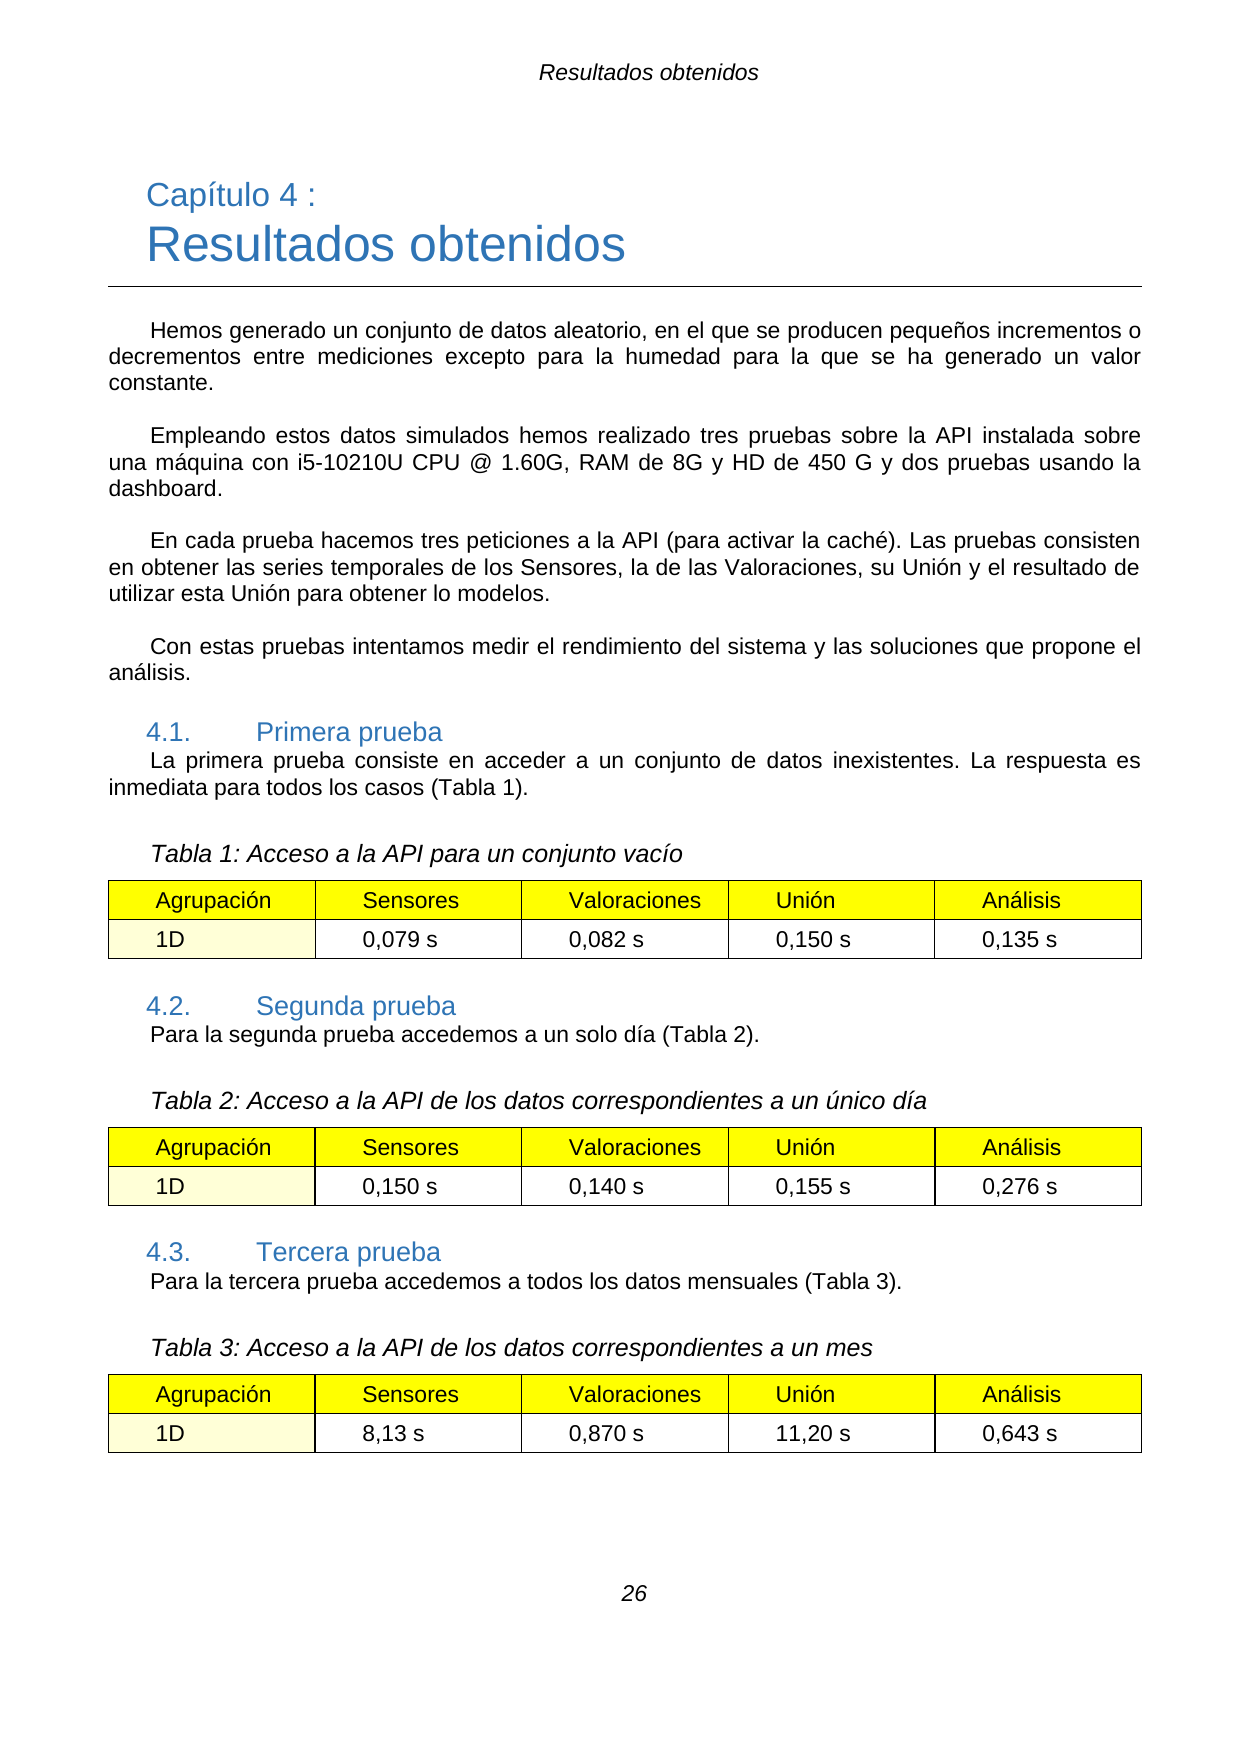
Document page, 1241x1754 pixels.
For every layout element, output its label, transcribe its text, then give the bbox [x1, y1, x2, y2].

table_cell 0,150 s [316, 1167, 521, 1205]
table_cell 0,643 s [936, 1414, 1141, 1452]
table_cell 0,150 s [729, 920, 934, 958]
table_header Análisis [935, 881, 1141, 919]
table_cell 0,082 s [522, 920, 728, 958]
table_header Valoraciones [522, 1375, 728, 1413]
text Tabla 2: Acceso a la API de los datos correspondientes a un único día [108, 1086, 1142, 1115]
table_cell 8,13 s [316, 1414, 521, 1452]
table_header Sensores [316, 881, 521, 919]
table_header Agrupación [109, 1375, 314, 1413]
table_cell 1D [109, 1167, 314, 1205]
text La primera prueba consiste en acceder a un conjunto de datos inexistentes. La respuesta es inmediata para todos los casos (Tabla 1). [108, 747, 1142, 800]
text Empleando estos datos simulados hemos realizado tres pruebas sobre la API instalada sobre una máquina con i5-10210U CPU @ 1.60G, RAM de 8G y HD de 450 G y dos pruebas usando la dashboard. [108, 422, 1142, 501]
table_cell 0,155 s [729, 1167, 934, 1205]
subtitle Resultados obtenidos [146, 176, 1142, 271]
text Tabla 3: Acceso a la API de los datos correspondientes a un mes [108, 1333, 1142, 1362]
subtitle Segunda prueba [146, 989, 1142, 1021]
text Hemos generado un conjunto de datos aleatorio, en el que se producen pequeños incrementos o decrementos entre mediciones excepto para la humedad para la que se ha generado un valor constante. [108, 317, 1142, 396]
text Tabla 1: Acceso a la API para un conjunto vacío [108, 839, 1142, 868]
subtitle Primera prueba [146, 716, 1142, 747]
table_header Unión [729, 1375, 934, 1413]
subtitle Tercera prueba [146, 1236, 1142, 1268]
table_cell 1D [109, 1414, 314, 1452]
table_header Sensores [316, 1375, 521, 1413]
table_cell 0,870 s [522, 1414, 728, 1452]
table_header Unión [729, 1128, 934, 1166]
table_header Análisis [936, 1375, 1141, 1413]
text Con estas pruebas intentamos medir el rendimiento del sistema y las soluciones que propone el análisis. [108, 633, 1142, 686]
table_cell 0,135 s [935, 920, 1141, 958]
table_header Valoraciones [522, 1128, 728, 1166]
table_cell 11,20 s [729, 1414, 934, 1452]
text Para la segunda prueba accedemos a un solo día (Tabla 2). [108, 1021, 1142, 1047]
table_cell 0,140 s [522, 1167, 728, 1205]
text En cada prueba hacemos tres peticiones a la API (para activar la caché). Las pruebas consisten en obtener las series temporales de los Sensores, la de las Valoraciones, su Unión y el resultado de utilizar esta Unión para obtener lo modelos. [108, 527, 1142, 607]
table_header Análisis [936, 1128, 1141, 1166]
table_header Unión [729, 881, 934, 919]
table_header Agrupación [109, 1128, 314, 1166]
table_cell 0,079 s [316, 920, 521, 958]
table_header Sensores [316, 1128, 521, 1166]
table_header Valoraciones [522, 881, 728, 919]
table_cell 0,276 s [936, 1167, 1141, 1205]
text Para la tercera prueba accedemos a todos los datos mensuales (Tabla 3). [108, 1268, 1142, 1294]
table_header Agrupación [109, 881, 315, 919]
table_cell 1D [109, 920, 315, 958]
